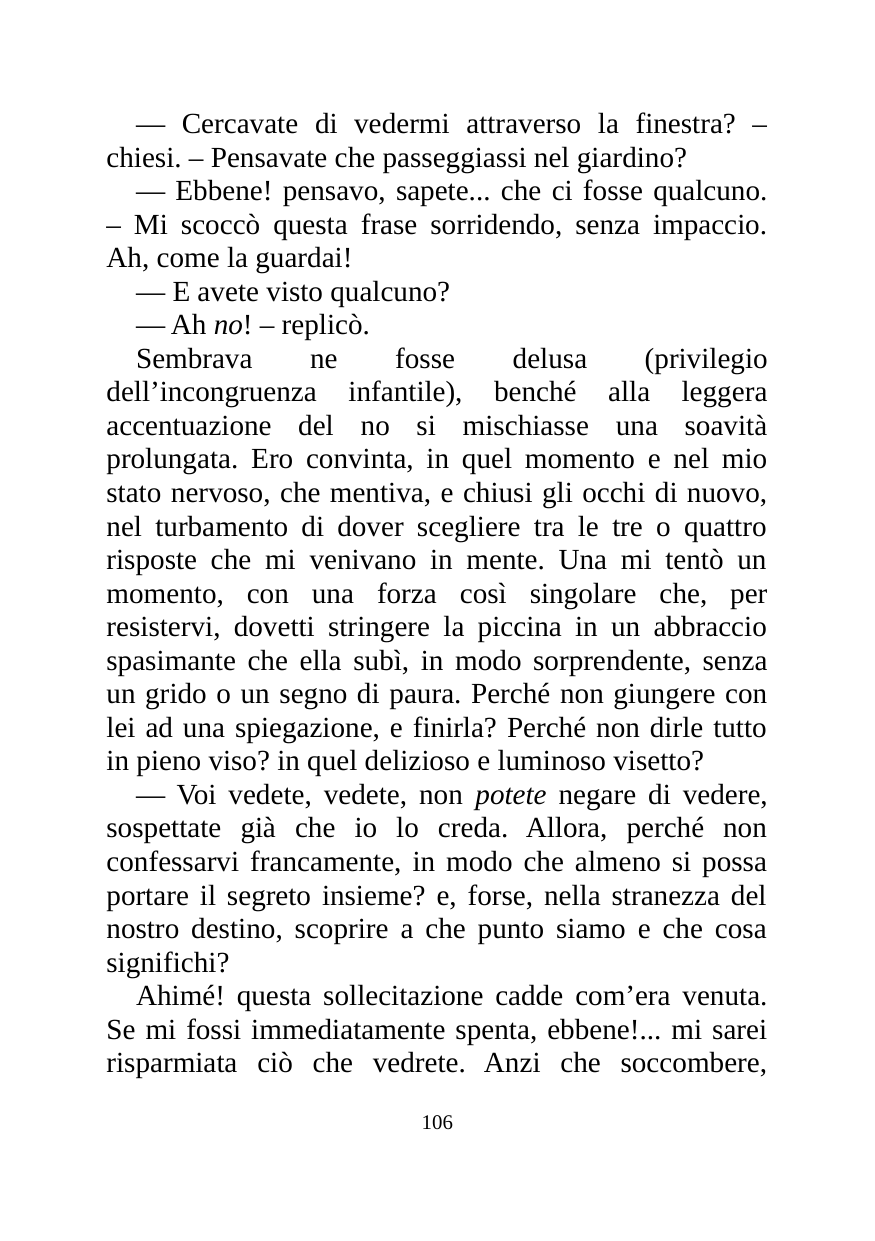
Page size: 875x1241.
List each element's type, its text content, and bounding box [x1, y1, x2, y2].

text — Cercavate di vedermi attraverso la finestra? – chiesi. – Pensavate che passeggiassi nel giardino? [106, 106, 768, 173]
text — Ebbene! pensavo, sapete... che ci fosse qualcuno. – Mi scoccò questa frase sorridendo, senza impaccio. Ah, come la guardai! [106, 173, 768, 274]
text Ahimé! questa sollecitazione cadde com’era venuta. Se mi fossi immediatamente spenta, ebbene!... mi sarei risparmiata ciò che vedrete. Anzi che soccombere, [106, 978, 768, 1079]
text — E avete visto qualcuno? [106, 274, 768, 307]
text — Voi vedete, vedete, non potete negare di vedere, sospettate già che io lo creda. Allora, perché non confessarvi francamente, in modo che almeno si possa portare il segreto insieme? e, forse, nella stranezza del nostro destino, scoprire a che punto siamo e che cosa significhi? [106, 777, 768, 978]
text Sembrava ne fosse delusa (privilegio dell’incongruenza infantile), benché alla leggera accentuazione del no si mischiasse una soavità prolungata. Ero convinta, in quel momento e nel mio stato nervoso, che mentiva, e chiusi gli occhi di nuovo, nel turbamento di dover scegliere tra le tre o quattro risposte che mi venivano in mente. Una mi tentò un momento, con una forza così singolare che, per resistervi, dovetti stringere la piccina in un abbraccio spasimante che ella subì, in modo sorprendente, senza un grido o un segno di paura. Perché non giungere con lei ad una spiegazione, e finirla? Perché non dirle tutto in pieno viso? in quel delizioso e luminoso visetto? [106, 341, 768, 777]
text — Ah no! – replicò. [106, 307, 768, 341]
